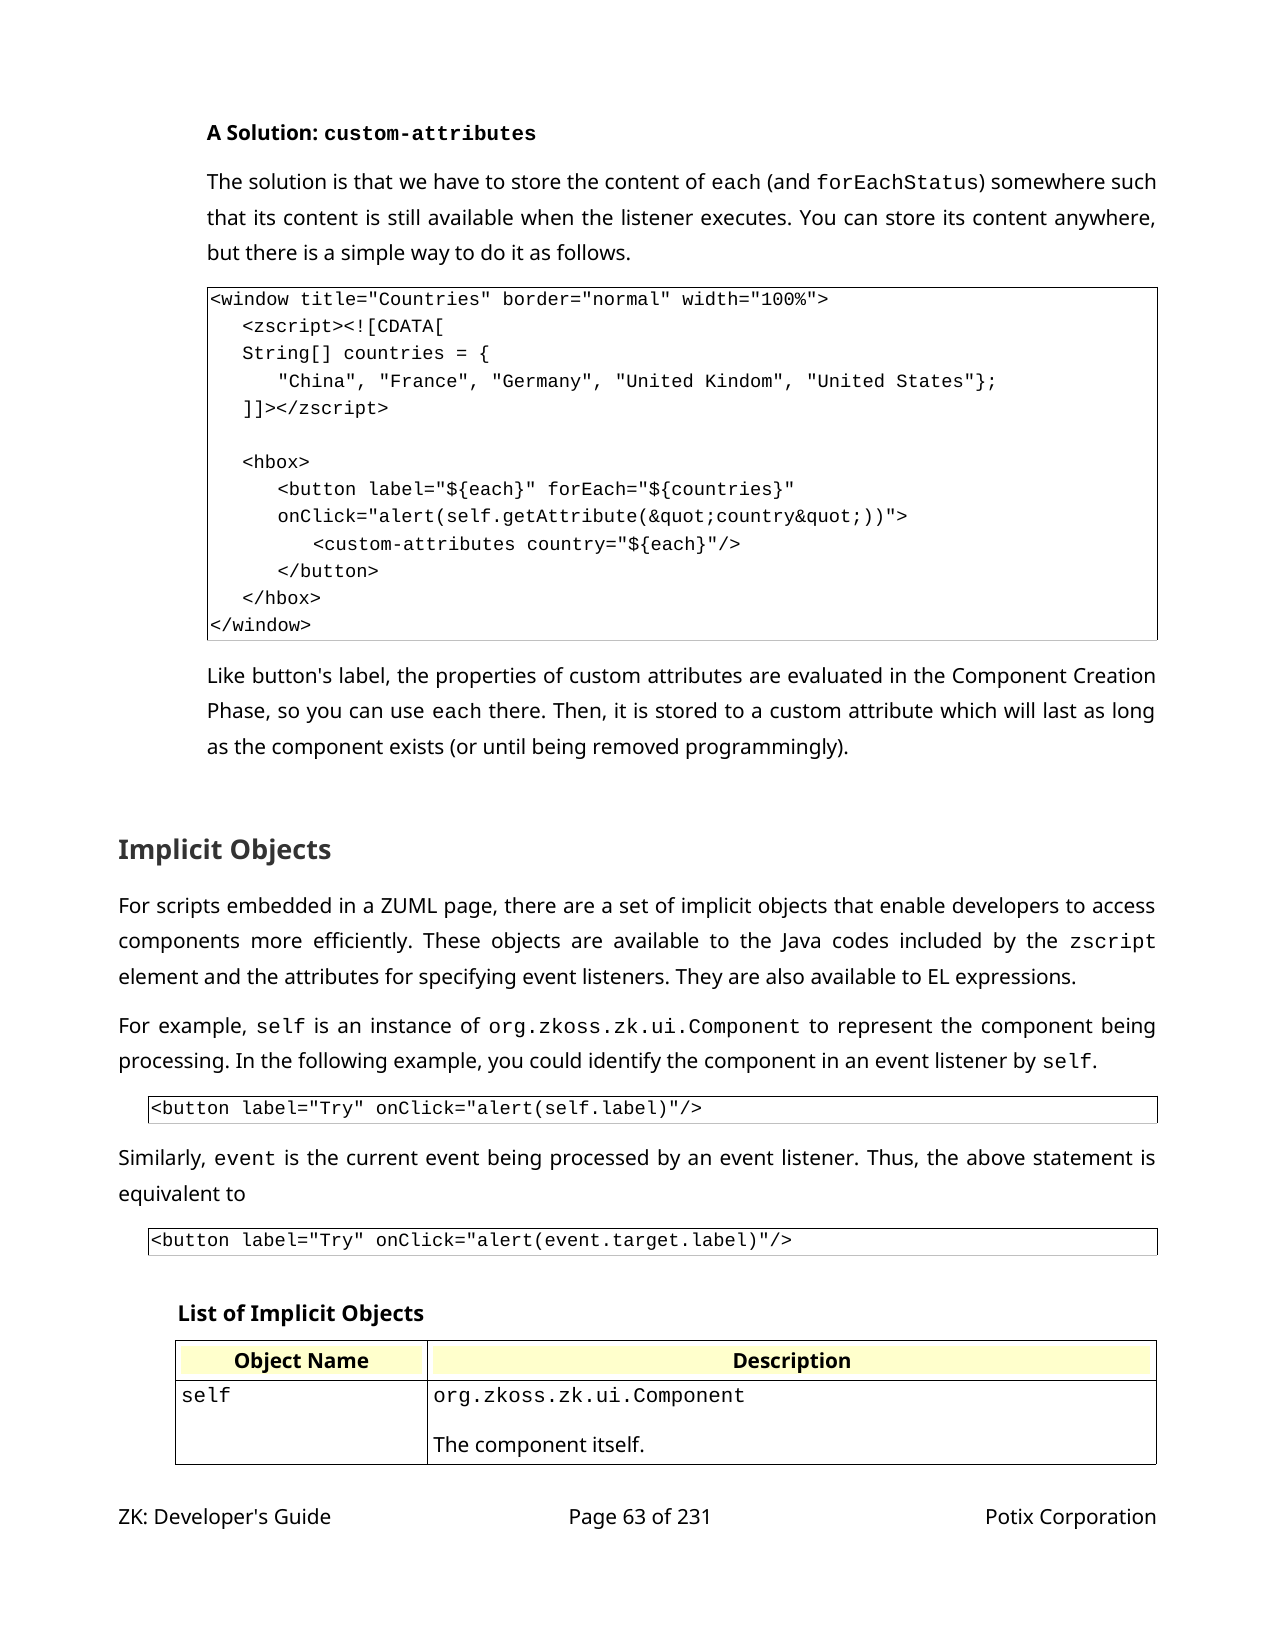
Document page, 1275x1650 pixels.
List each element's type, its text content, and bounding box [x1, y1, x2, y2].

text onClick="alert(self.getAttribute(&quot;country&quot;))"> [208, 504, 1157, 529]
text <button label="Try" onClick="alert(self.label)"/> [149, 1097, 1157, 1123]
text <custom-attributes country="${each}"/> [208, 532, 1157, 556]
text The solution is that we have to store the content of each (and forEachStatus) somewhere such that its content is still available when the listener executes. You can store its content anywhere, but there is a simple way to do it as follows. [207, 167, 1157, 266]
text For scripts embedded in a ZUML page, there are a set of implicit objects that enable developers to access components more efficiently. These objects are available to the Java codes included by the zscript element and the attributes for specifying event listeners. They are also available to EL expressions. [118, 891, 1157, 990]
table_cell self [176, 1381, 427, 1464]
text </hbox> [208, 586, 1157, 610]
text "China", "France", "Germany", "United Kindom", "United States"}; [208, 368, 1157, 393]
subtitle A Solution: custom-attributes [207, 118, 1157, 147]
text </button> [208, 559, 1157, 583]
text <zscript><![CDATA[ [208, 314, 1157, 338]
text <button label="${each}" forEach="${countries}" [208, 477, 1157, 501]
text <hbox> [208, 450, 1157, 474]
text <button label="Try" onClick="alert(event.target.label)"/> [149, 1229, 1157, 1255]
text </window> [208, 613, 1157, 640]
text Similarly, event is the current event being processed by an event listener. Thus, the above statement is equivalent to [118, 1143, 1157, 1207]
table_header Object Name [176, 1341, 427, 1380]
subtitle Implicit Objects [118, 831, 1157, 868]
table_cell org.zkoss.zk.ui.Component The component itself. [428, 1381, 1156, 1464]
table_header Description [428, 1341, 1156, 1380]
text For example, self is an instance of org.zkoss.zk.ui.Component to represent the component being processing. In the following example, you could identify the component in an event listener by self. [118, 1011, 1157, 1075]
text ]]></zscript> [208, 396, 1157, 420]
subtitle List of Implicit Objects [177, 1298, 1157, 1328]
text String[] countries = { [208, 341, 1157, 366]
text Like button's label, the properties of custom attributes are evaluated in the Component Creation Phase, so you can use each there. Then, it is stored to a custom attribute which will last as long as the component exists (or until being removed programmingly). [207, 661, 1157, 760]
text <window title="Countries" border="normal" width="100%"> [208, 288, 1157, 311]
